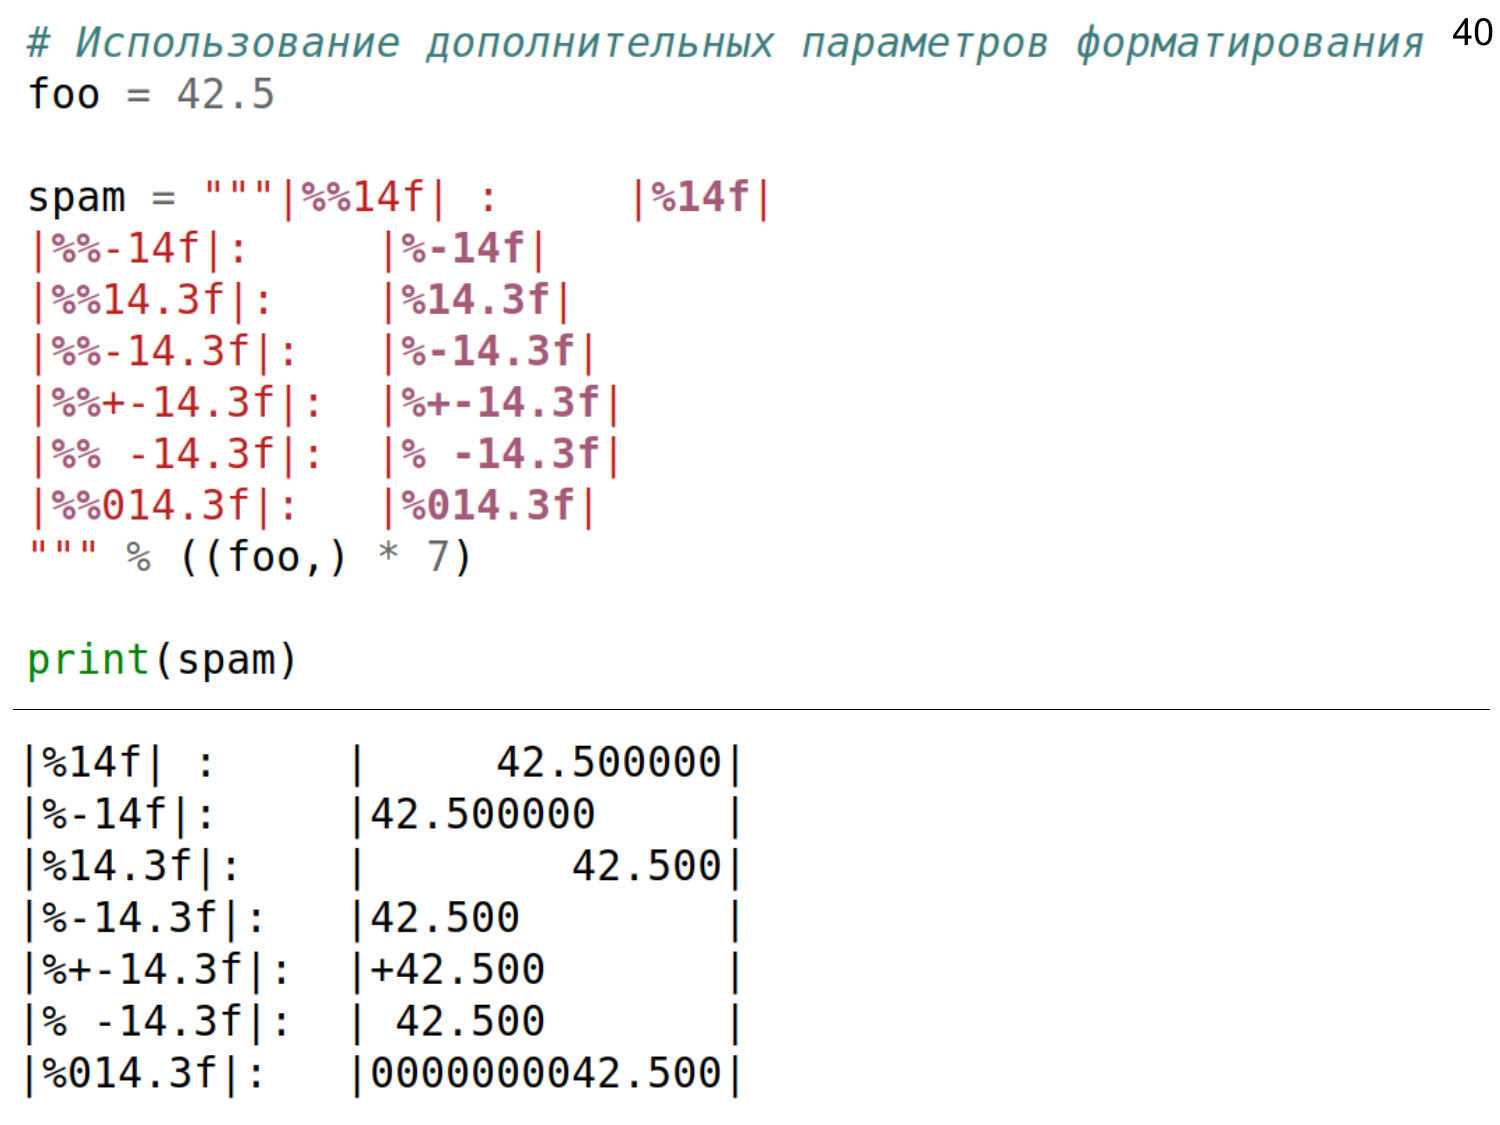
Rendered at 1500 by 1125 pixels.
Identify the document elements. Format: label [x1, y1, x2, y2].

picture [15, 14, 1440, 692]
picture [14, 732, 752, 1111]
